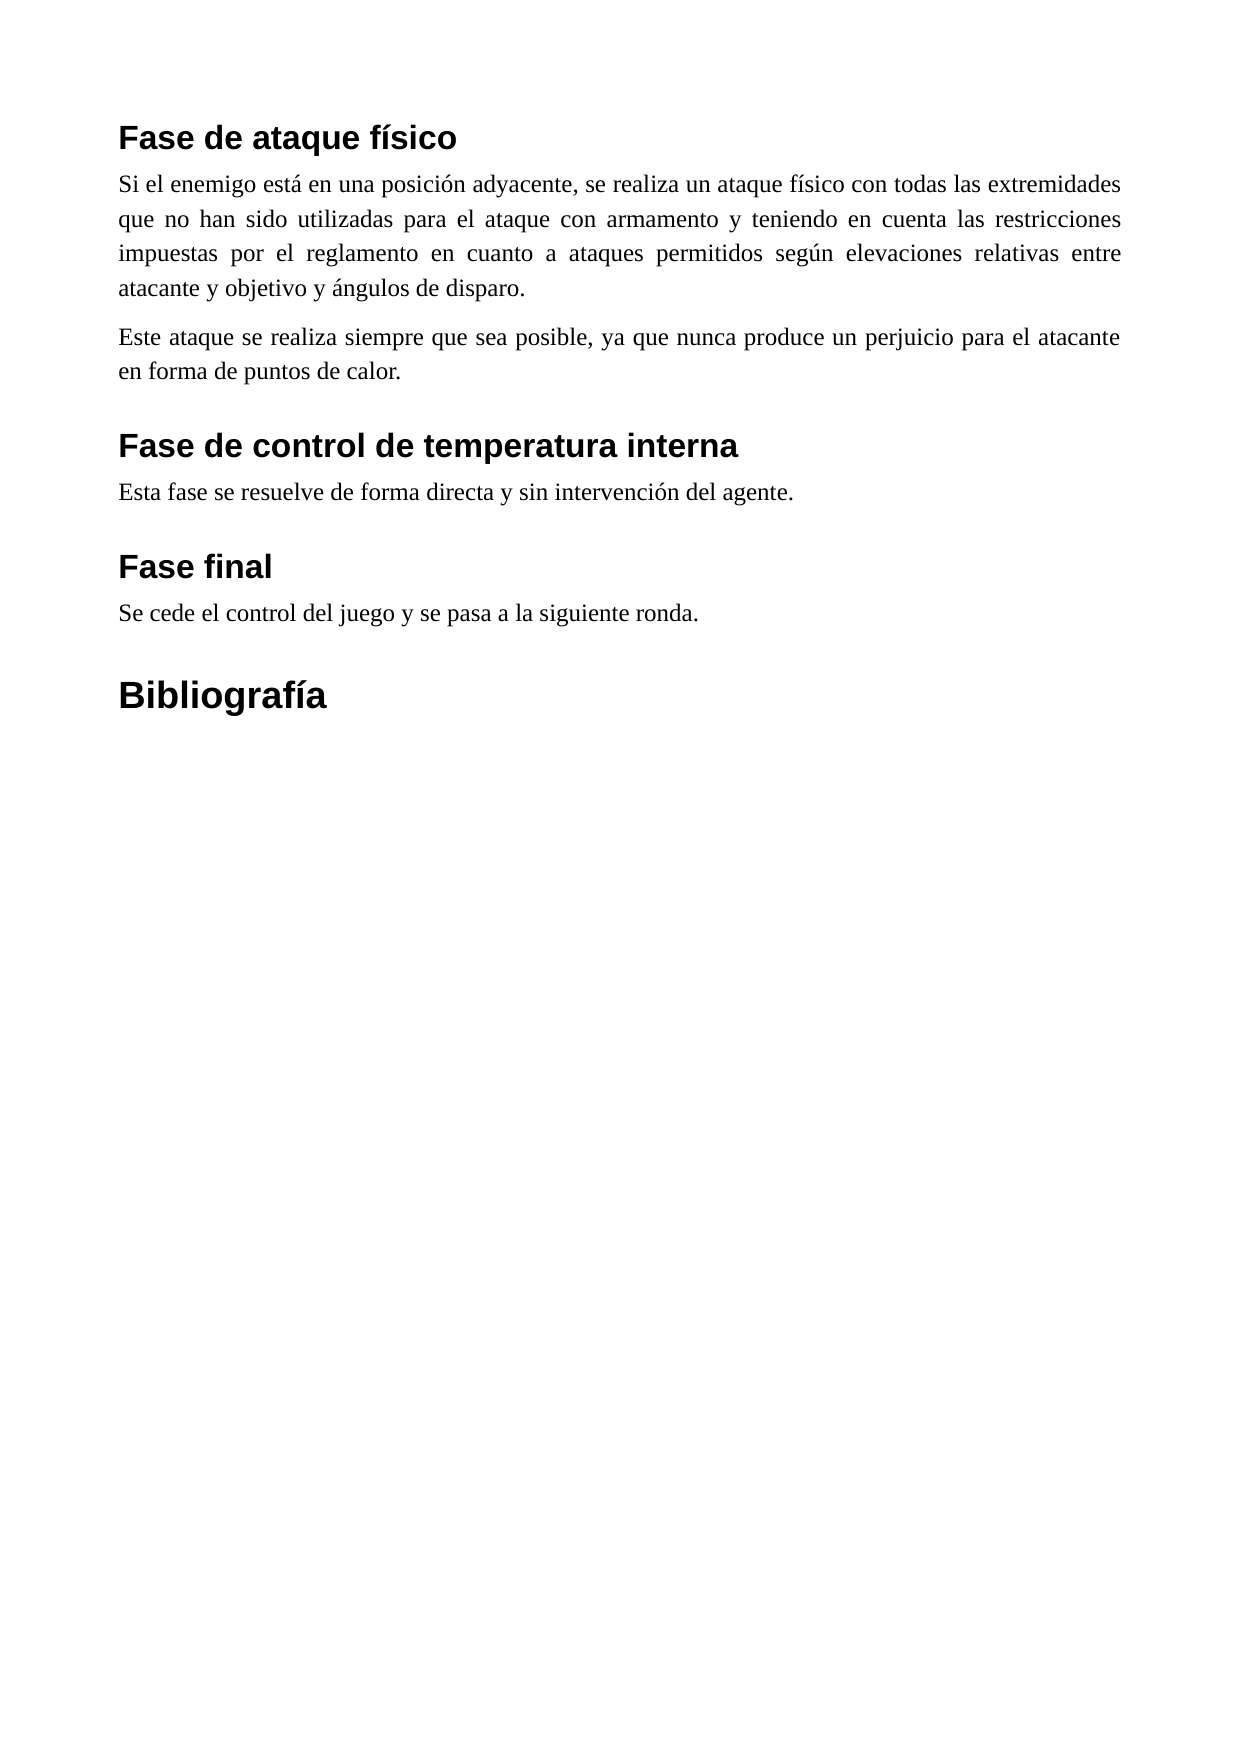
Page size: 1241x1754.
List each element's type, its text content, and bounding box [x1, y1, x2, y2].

text Esta fase se resuelve de forma directa y sin intervención del agente. [118, 477, 1122, 506]
subtitle Fase final [118, 547, 1122, 586]
subtitle Fase de ataque físico [118, 118, 1122, 157]
text Se cede el control del juego y se pasa a la siguiente ronda. [118, 598, 1122, 627]
text Si el enemigo está en una posición adyacente, se realiza un ataque físico con todas las extremidades que no han sido utilizadas para el ataque con armamento y teniendo en cuenta las restricciones impuestas por el reglamento en cuanto a ataques permitidos según elevaciones relativas entre atacante y objetivo y ángulos de disparo. [118, 169, 1122, 301]
text Este ataque se realiza siempre que sea posible, ya que nunca produce un perjuicio para el atacante en forma de puntos de calor. [118, 322, 1122, 385]
subtitle Fase de control de temperatura interna [118, 426, 1122, 465]
subtitle Bibliografía [118, 672, 1122, 716]
